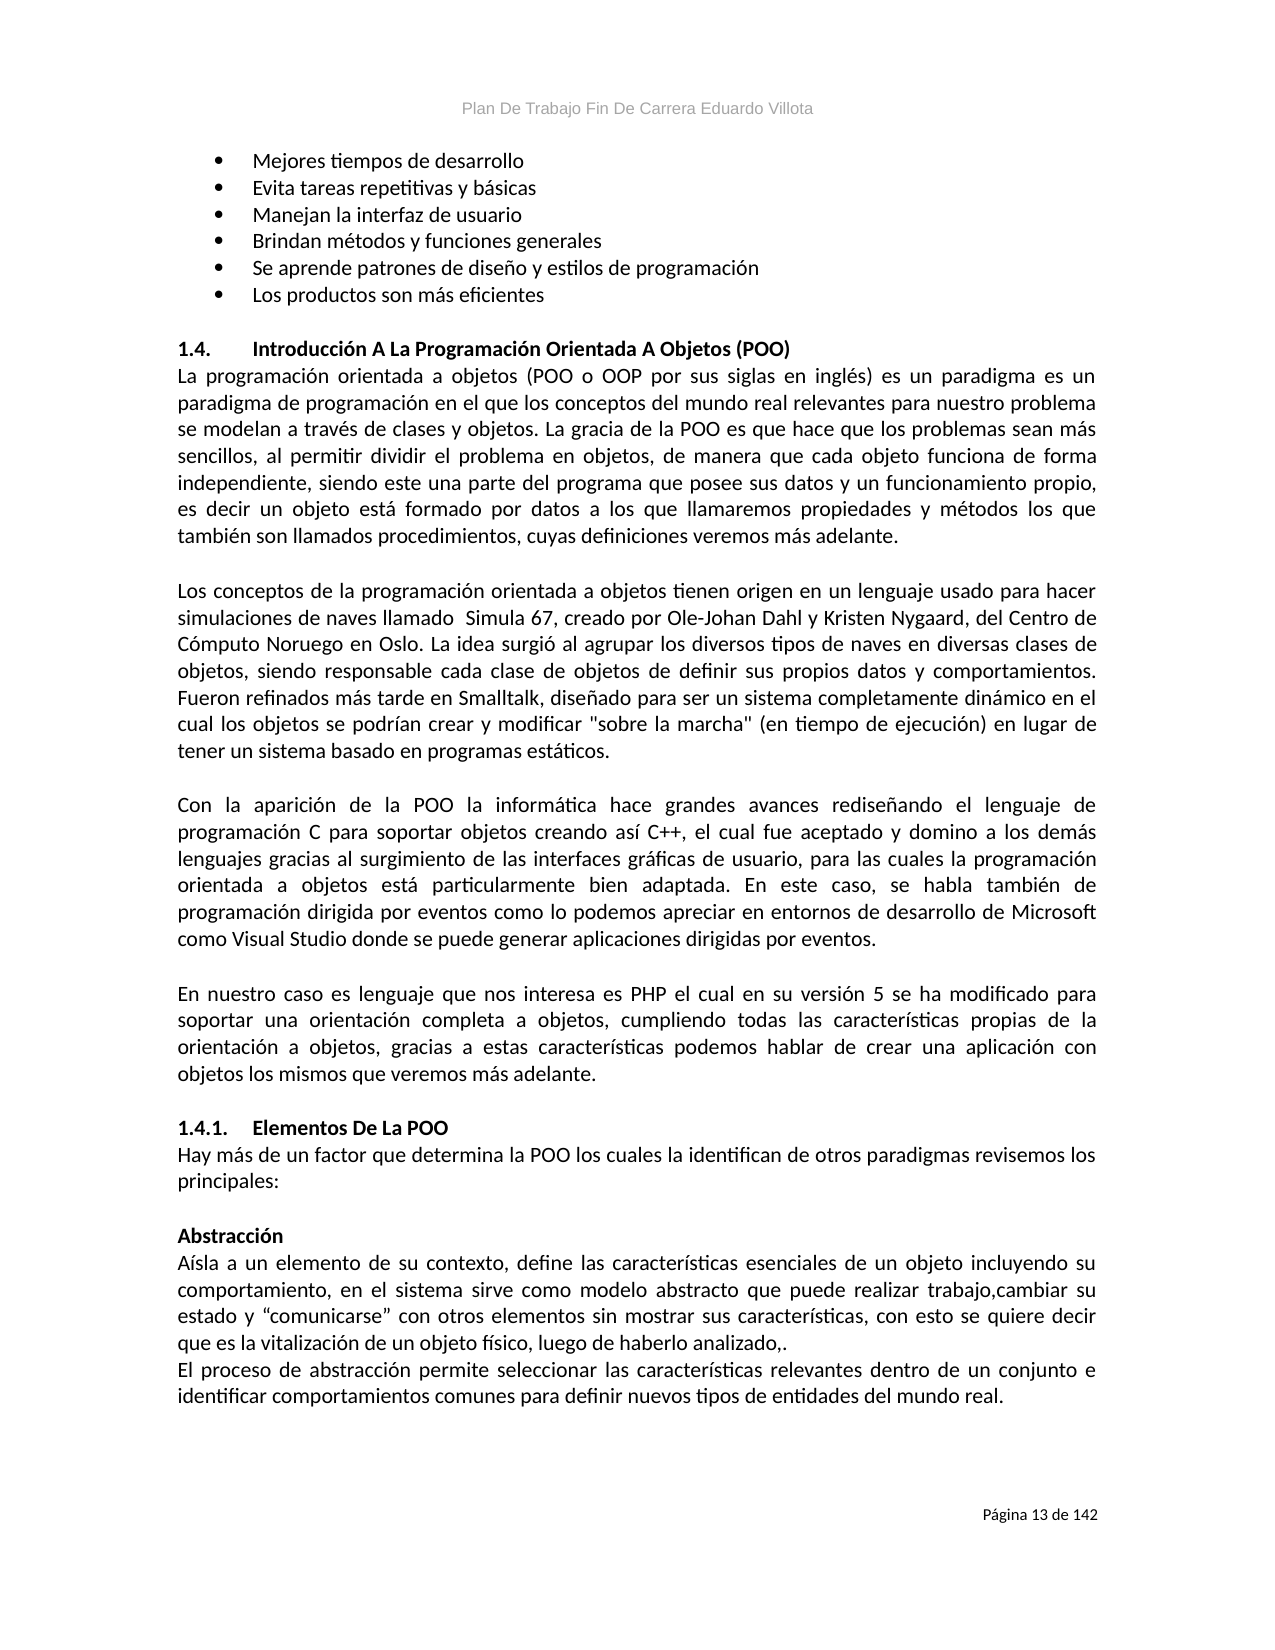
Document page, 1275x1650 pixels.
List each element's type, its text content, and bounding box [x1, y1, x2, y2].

text 1.4.1. Elementos De La POO [177, 1114, 1098, 1141]
list Manejan la interfaz de usuario [215, 201, 1098, 228]
list Evita tareas repetitivas y básicas [215, 174, 1098, 201]
text 1.4. Introducción A La Programación Orientada A Objetos (POO) [177, 336, 1098, 362]
text Los conceptos de la programación orientada a objetos tienen origen en un lenguaje usado para hacer simulaciones de naves llamado Simula 67, creado por Ole-Johan Dahl y Kristen Nygaard, del Centro de Cómputo Noruego en Oslo. La idea surgió al agrupar los diversos tipos de naves en diversas clases de objetos, siendo responsable cada clase de objetos de definir sus propios datos y comportamientos. Fueron refinados más tarde en Smalltalk, diseñado para ser un sistema completamente dinámico en el cual los objetos se podrían crear y modificar "sobre la marcha" (en tiempo de ejecución) en lugar de tener un sistema basado en programas estáticos. [177, 577, 1098, 764]
text El proceso de abstracción permite seleccionar las características relevantes dentro de un conjunto e identificar comportamientos comunes para definir nuevos tipos de entidades del mundo real. [177, 1356, 1098, 1409]
list Mejores tiempos de desarrollo [215, 148, 1098, 174]
text Aísla a un elemento de su contexto, define las características esenciales de un objeto incluyendo su comportamiento, en el sistema sirve como modelo abstracto que puede realizar trabajo,cambiar su estado y “comunicarse” con otros elementos sin mostrar sus características, con esto se quiere decir que es la vitalización de un objeto físico, luego de haberlo analizado,. [177, 1249, 1098, 1356]
list Los productos son más eficientes [215, 281, 1098, 308]
list Se aprende patrones de diseño y estilos de programación [215, 254, 1098, 281]
text Abstracción [177, 1222, 1098, 1249]
text En nuestro caso es lenguaje que nos interesa es PHP el cual en su versión 5 se ha modificado para soportar una orientación completa a objetos, cumpliendo todas las características propias de la orientación a objetos, gracias a estas características podemos hablar de crear una aplicación con objetos los mismos que veremos más adelante. [177, 980, 1098, 1086]
text Hay más de un factor que determina la POO los cuales la identifican de otros paradigmas revisemos los principales: [177, 1141, 1098, 1194]
list Brindan métodos y funciones generales [215, 228, 1098, 254]
text Con la aparición de la POO la informática hace grandes avances rediseñando el lenguaje de programación C para soportar objetos creando así C++, el cual fue aceptado y domino a los demás lenguajes gracias al surgimiento de las interfaces gráficas de usuario, para las cuales la programación orientada a objetos está particularmente bien adaptada. En este caso, se habla también de programación dirigida por eventos como lo podemos apreciar en entornos de desarrollo de Microsoft como Visual Studio donde se puede generar aplicaciones dirigidas por eventos. [177, 792, 1098, 952]
text La programación orientada a objetos (POO o OOP por sus siglas en inglés) es un paradigma es un paradigma de programación en el que los conceptos del mundo real relevantes para nuestro problema se modelan a través de clases y objetos. La gracia de la POO es que hace que los problemas sean más sencillos, al permitir dividir el problema en objetos, de manera que cada objeto funciona de forma independiente, siendo este una parte del programa que posee sus datos y un funcionamiento propio, es decir un objeto está formado por datos a los que llamaremos propiedades y métodos los que también son llamados procedimientos, cuyas definiciones veremos más adelante. [177, 362, 1098, 549]
